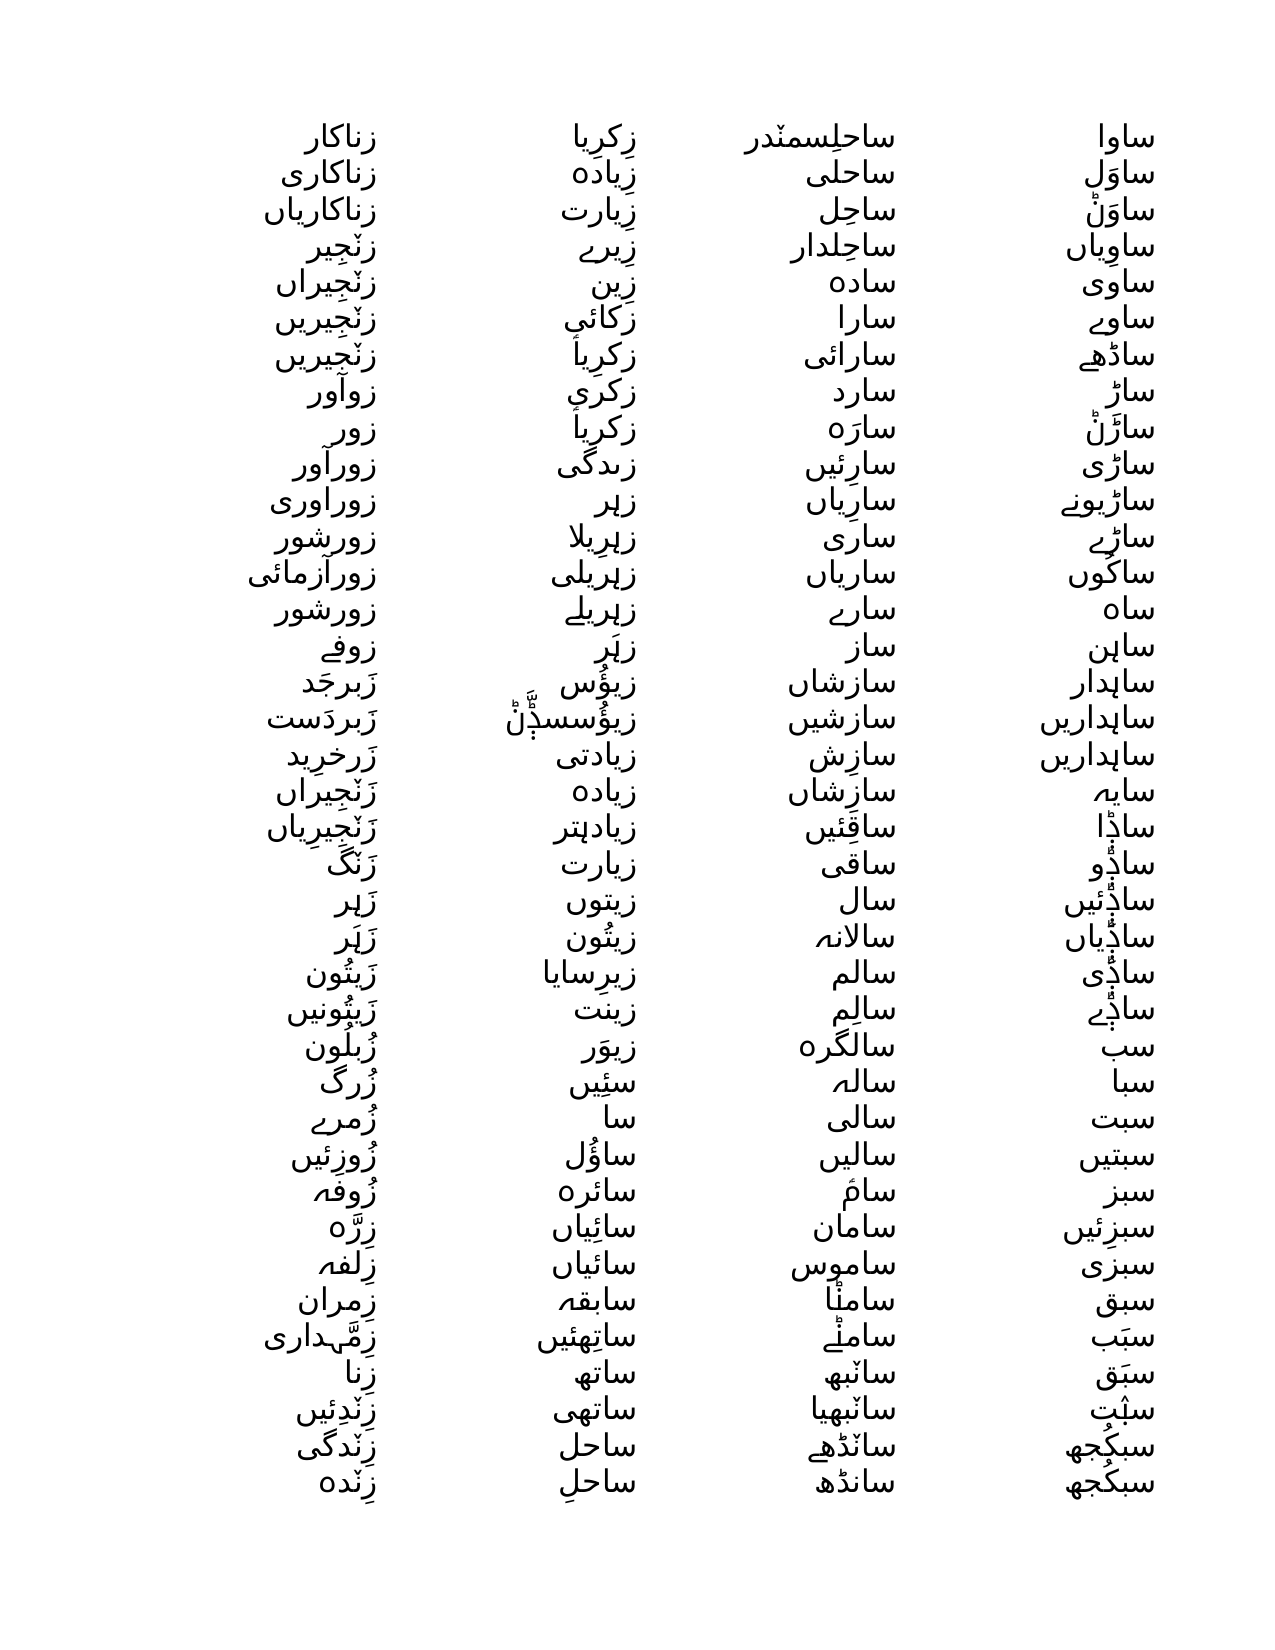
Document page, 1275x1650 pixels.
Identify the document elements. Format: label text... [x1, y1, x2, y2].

text ساحلِ [378, 1463, 637, 1499]
text سامݨا [637, 1281, 897, 1318]
text ساوِیاں [897, 227, 1157, 263]
text سبق [897, 1281, 1157, 1318]
text ساہ﻿داریں [897, 736, 1157, 772]
text زِین [378, 263, 637, 300]
text سالیں [637, 1136, 897, 1172]
text ساز [637, 627, 897, 663]
text زنٚجِیر [118, 227, 378, 263]
text ساڑیونے [897, 482, 1157, 518]
text سالانہ [637, 918, 897, 954]
text سادہ [637, 263, 897, 300]
text سائِیاں [378, 1209, 637, 1245]
text زَنٚجِیراں [118, 772, 378, 809]
text زَہر [118, 882, 378, 918]
text زیارت [378, 845, 637, 882]
text زکری [378, 373, 637, 409]
text ساقی [637, 845, 897, 882]
text سایہ [897, 772, 1157, 809]
text زناکاریاں [118, 191, 378, 227]
text ساقِئیں [637, 809, 897, 845]
text زَیتُونیں [118, 991, 378, 1027]
text ساوَݨ [897, 191, 1157, 227]
text ساہ​دار [897, 663, 1157, 700]
text ساڈھے [897, 336, 1157, 373]
text سبٛت [897, 1391, 1157, 1427]
text زِیرے [378, 227, 637, 263]
text زہرِیلا [378, 518, 637, 554]
text ساری [637, 518, 897, 554]
text ساہن [897, 627, 1157, 663]
text سبتیں [897, 1136, 1157, 1172]
text سالگرہ [637, 1027, 897, 1063]
text ساؤُل [378, 1136, 637, 1172]
text سازشیں [637, 700, 897, 736]
text سانٚبھ [637, 1354, 897, 1391]
text ساہ [897, 591, 1157, 627]
text سبزِئیں [897, 1209, 1157, 1245]
text سبزی [897, 1245, 1157, 1281]
text زکائی [378, 300, 637, 336]
text ساݙے [897, 991, 1157, 1027]
text زینت [378, 991, 637, 1027]
text ساحلِسمنٚدر [637, 118, 897, 154]
text زَنٚگ [118, 845, 378, 882]
text ساوَل [897, 154, 1157, 191]
text زنٚجِیراں [118, 263, 378, 300]
text زوآور [118, 373, 378, 409]
text زکرِیاؑ [378, 336, 637, 373]
text سائرہ [378, 1172, 637, 1209]
text زَرخرِید [118, 736, 378, 772]
text ساتھی [378, 1391, 637, 1427]
text زنٚجیریں [118, 336, 378, 373]
text سبز [897, 1172, 1157, 1209]
text ساحلی [637, 154, 897, 191]
text زور [118, 409, 378, 445]
text زیادتی [378, 736, 637, 772]
text زیادہتر [378, 809, 637, 845]
text زِنٚدِئیں [118, 1391, 378, 1427]
text زُمرے [118, 1100, 378, 1136]
text زناکار [118, 118, 378, 154]
text ساوی [897, 263, 1157, 300]
text زہریلی [378, 554, 637, 591]
text ساہ​داریں [897, 700, 1157, 736]
text سامݨے [637, 1318, 897, 1354]
text سارائی [637, 336, 897, 373]
text ساتِھئیں [378, 1318, 637, 1354]
text ساڑی [897, 445, 1157, 482]
text سبَب [897, 1318, 1157, 1354]
text ساڑَݨ [897, 409, 1157, 445]
text زیرِسایا [378, 954, 637, 991]
text سازِشاں [637, 772, 897, 809]
text زہر [378, 482, 637, 518]
text ساوا [897, 118, 1157, 154]
text زُبلُون [118, 1027, 378, 1063]
text زُوزِئیں [118, 1136, 378, 1172]
text سالم [637, 954, 897, 991]
text زَہَر [118, 918, 378, 954]
text زَیتُون [118, 954, 378, 991]
text سئِیں [378, 1063, 637, 1100]
text زیوَر [378, 1027, 637, 1063]
text زِیارت [378, 191, 637, 227]
text ساݙی [897, 954, 1157, 991]
text ساحل [378, 1427, 637, 1463]
text سا [378, 1100, 637, 1136]
text زیؤُسسݙَّݨ [378, 700, 637, 736]
text سب [897, 1027, 1157, 1063]
text زُوفہ [118, 1172, 378, 1209]
text سبکُجھ [897, 1427, 1157, 1463]
text زور﻿شور [118, 591, 378, 627]
text سانڈھ [637, 1463, 897, 1499]
text ساحِل [637, 191, 897, 227]
text ساݙِیاں [897, 918, 1157, 954]
text زِیادہ [378, 154, 637, 191]
text سارَہ [637, 409, 897, 445]
text زناکاری [118, 154, 378, 191]
text زورآور [118, 445, 378, 482]
text زِنٚدگی [118, 1427, 378, 1463]
text زِمران [118, 1281, 378, 1318]
text سارِئیں [637, 445, 897, 482]
text زںدگی [378, 445, 637, 482]
text زورشور [118, 518, 378, 554]
text ساموس [637, 1245, 897, 1281]
text سارے [637, 591, 897, 627]
text ساڑ [897, 373, 1157, 409]
text زنٚجِیریں [118, 300, 378, 336]
text سالہ [637, 1063, 897, 1100]
text ساکُوں [897, 554, 1157, 591]
text زِمَّہ‎داری [118, 1318, 378, 1354]
text سابقہ [378, 1281, 637, 1318]
text زہَر [378, 627, 637, 663]
text زِنٚدہ [118, 1463, 378, 1499]
text ساتھ [378, 1354, 637, 1391]
text زکریاؑ [378, 409, 637, 445]
text سب‎کُجھ [897, 1463, 1157, 1499]
text زیتُون [378, 918, 637, 954]
text سال [637, 882, 897, 918]
text ساݙو [897, 845, 1157, 882]
text زوراوری [118, 482, 378, 518]
text ساݙا [897, 809, 1157, 845]
text زہریلے [378, 591, 637, 627]
text سبَق [897, 1354, 1157, 1391]
text زَنٚجِیرِیاں [118, 809, 378, 845]
text سالِم [637, 991, 897, 1027]
text سارا [637, 300, 897, 336]
text سبا [897, 1063, 1157, 1100]
text زُرگ [118, 1063, 378, 1100]
text سبت [897, 1100, 1157, 1136]
text زوفے [118, 627, 378, 663]
text زیتوں [378, 882, 637, 918]
text سانٚڈھے [637, 1427, 897, 1463]
text زیادہ [378, 772, 637, 809]
text ساڑے [897, 518, 1157, 554]
text سامؑ [637, 1172, 897, 1209]
text ساحِلدار [637, 227, 897, 263]
text زور​آزمائی [118, 554, 378, 591]
text زَبردَست [118, 700, 378, 736]
text سازشاں [637, 663, 897, 700]
text زیؤُس [378, 663, 637, 700]
text سالی [637, 1100, 897, 1136]
text زَبرجَد [118, 663, 378, 700]
text سازِش [637, 736, 897, 772]
text ساریاں [637, 554, 897, 591]
text زِکرِیا [378, 118, 637, 154]
text سائیاں [378, 1245, 637, 1281]
text سانٚبھیا [637, 1391, 897, 1427]
text سارِیاں [637, 482, 897, 518]
text ساوے [897, 300, 1157, 336]
text سارد [637, 373, 897, 409]
text زِنا [118, 1354, 378, 1391]
text ساݙِئیں [897, 882, 1157, 918]
text زِرَّہ [118, 1209, 378, 1245]
text زِلفہ [118, 1245, 378, 1281]
text سامان [637, 1209, 897, 1245]
